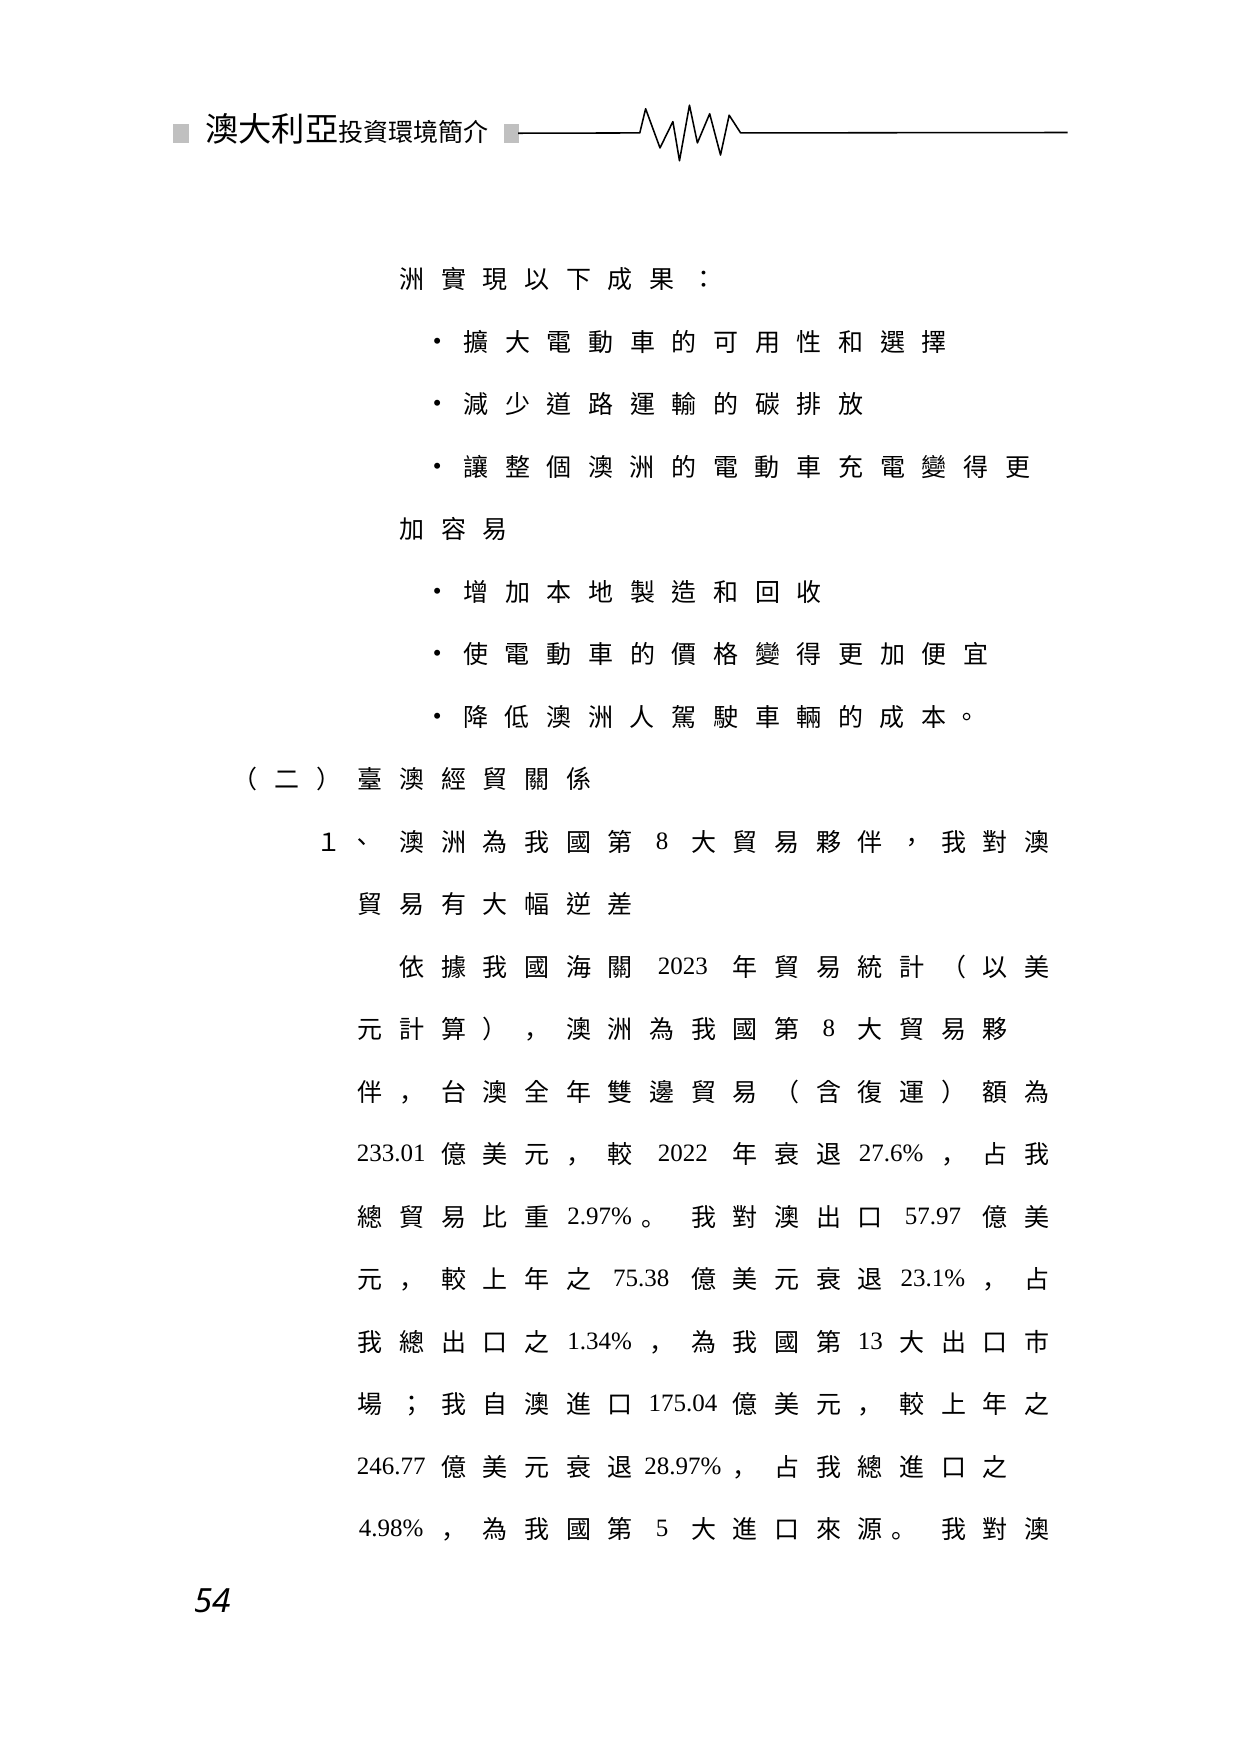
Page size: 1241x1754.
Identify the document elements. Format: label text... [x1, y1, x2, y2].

text • 擴大電動車的可用性和選擇 [367, 299, 1058, 361]
text • 減少道路運輸的碳排放 [367, 361, 1058, 424]
text • 使電動車的價格變得更加便宜 [367, 611, 1058, 674]
text （二）臺澳經貿關係 [207, 736, 1058, 799]
text 依據我國海關2023年貿易統計（以美元計算），澳洲為我國第8大貿易夥伴，台澳全年雙邊貿易（含復運）額為233.01億美元，較2022年衰退27.6%，占我總貿易比重2.97%。我對澳出口57.97億美元，較上年之75.38億美元衰退23.1%，占我總出口之1.34%，為我國第13大出口市場；我自澳進口175.04億美元，較上年之246.77億美元衰退28.97%，占我總進口之4.98%，為我國第5大進口來源。我對澳 [330, 924, 1058, 1549]
text • 讓整個澳洲的電動車充電變得更加容易 [367, 424, 1058, 549]
text １、澳洲為我國第8大貿易夥伴，我對澳貿易有大幅逆差 [281, 799, 1058, 924]
text • 增加本地製造和回收 [367, 549, 1058, 611]
text 洲實現以下成果： [367, 236, 1058, 299]
text • 降低澳洲人駕駛車輛的成本。 [367, 674, 1058, 736]
